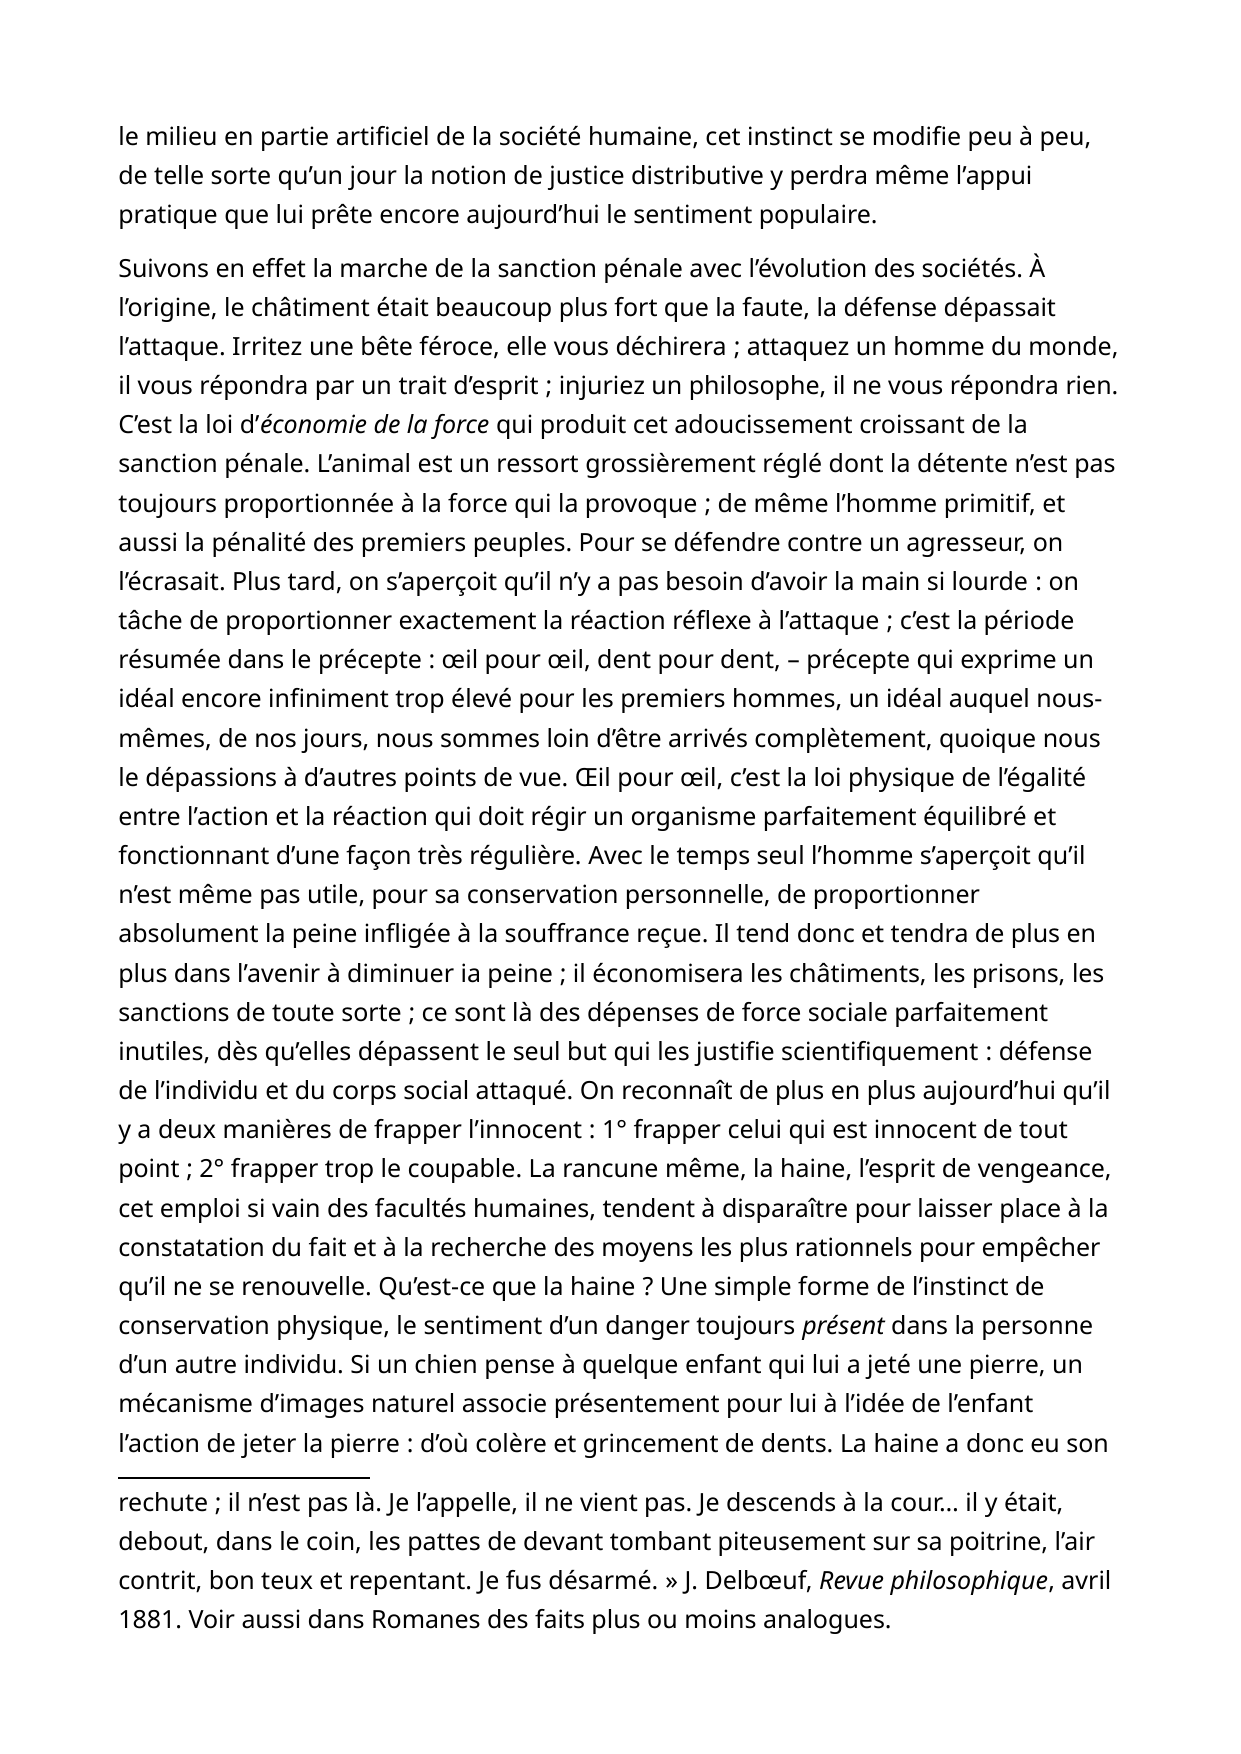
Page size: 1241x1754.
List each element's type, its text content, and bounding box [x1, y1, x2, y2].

text rechute ; il n’est pas là. Je l’appelle, il ne vient pas. Je descends à la cour… il y était, debout, dans le coin, les pattes de devant tombant piteusement sur sa poitrine, l’air contrit, bon teux et repentant. Je fus désarmé. » J. Delbœuf, Revue philosophique, avril 1881. Voir aussi dans Romanes des faits plus ou moins analogues. [118, 1484, 1122, 1636]
text le milieu en partie artificiel de la société humaine, cet instinct se modifie peu à peu, de telle sorte qu’un jour la notion de justice distributive y perdra même l’appui pratique que lui prête encore aujourd’hui le sentiment populaire. [118, 118, 1122, 231]
text Suivons en effet la marche de la sanction pénale avec l’évolution des sociétés. À l’origine, le châtiment était beaucoup plus fort que la faute, la défense dépassait l’attaque. Irritez une bête féroce, elle vous déchirera ; attaquez un homme du monde, il vous répondra par un trait d’esprit ; injuriez un philosophe, il ne vous répondra rien. C’est la loi d’économie de la force qui produit cet adoucissement croissant de la sanction pénale. L’animal est un ressort grossièrement réglé dont la détente n’est pas toujours proportionnée à la force qui la provoque ; de même l’homme primitif, et aussi la pénalité des premiers peuples. Pour se défendre contre un agresseur, on l’écrasait. Plus tard, on s’aperçoit qu’il n’y a pas besoin d’avoir la main si lourde : on tâche de proportionner exactement la réaction réflexe à l’attaque ; c’est la période résumée dans le précepte : œil pour œil, dent pour dent, – précepte qui exprime un idéal encore infiniment trop élevé pour les premiers hommes, un idéal auquel nous-mêmes, de nos jours, nous sommes loin d’être arrivés complètement, quoique nous le dépassions à d’autres points de vue. Œil pour œil, c’est la loi physique de l’égalité entre l’action et la réaction qui doit régir un organisme parfaitement équilibré et fonctionnant d’une façon très régulière. Avec le temps seul l’homme s’aperçoit qu’il n’est même pas utile, pour sa conservation personnelle, de proportionner absolument la peine infligée à la souffrance reçue. Il tend donc et tendra de plus en plus dans l’avenir à diminuer ia peine ; il économisera les châtiments, les prisons, les sanctions de toute sorte ; ce sont là des dépenses de force sociale parfaitement inutiles, dès qu’elles dépassent le seul but qui les justifie scientifiquement : défense de l’individu et du corps social attaqué. On reconnaît de plus en plus aujourd’hui qu’il y a deux manières de frapper l’innocent : 1° frapper celui qui est innocent de tout point ; 2° frapper trop le coupable. La rancune même, la haine, l’esprit de vengeance, cet emploi si vain des facultés humaines, tendent à disparaître pour laisser place à la constatation du fait et à la recherche des moyens les plus rationnels pour empêcher qu’il ne se renouvelle. Qu’est-ce que la haine ? Une simple forme de l’instinct de conservation physique, le sentiment d’un danger toujours présent dans la personne d’un autre individu. Si un chien pense à quelque enfant qui lui a jeté une pierre, un mécanisme d’images naturel associe présentement pour lui à l’idée de l’enfant l’action de jeter la pierre : d’où colère et grincement de dents. La haine a donc eu son [118, 250, 1122, 1459]
